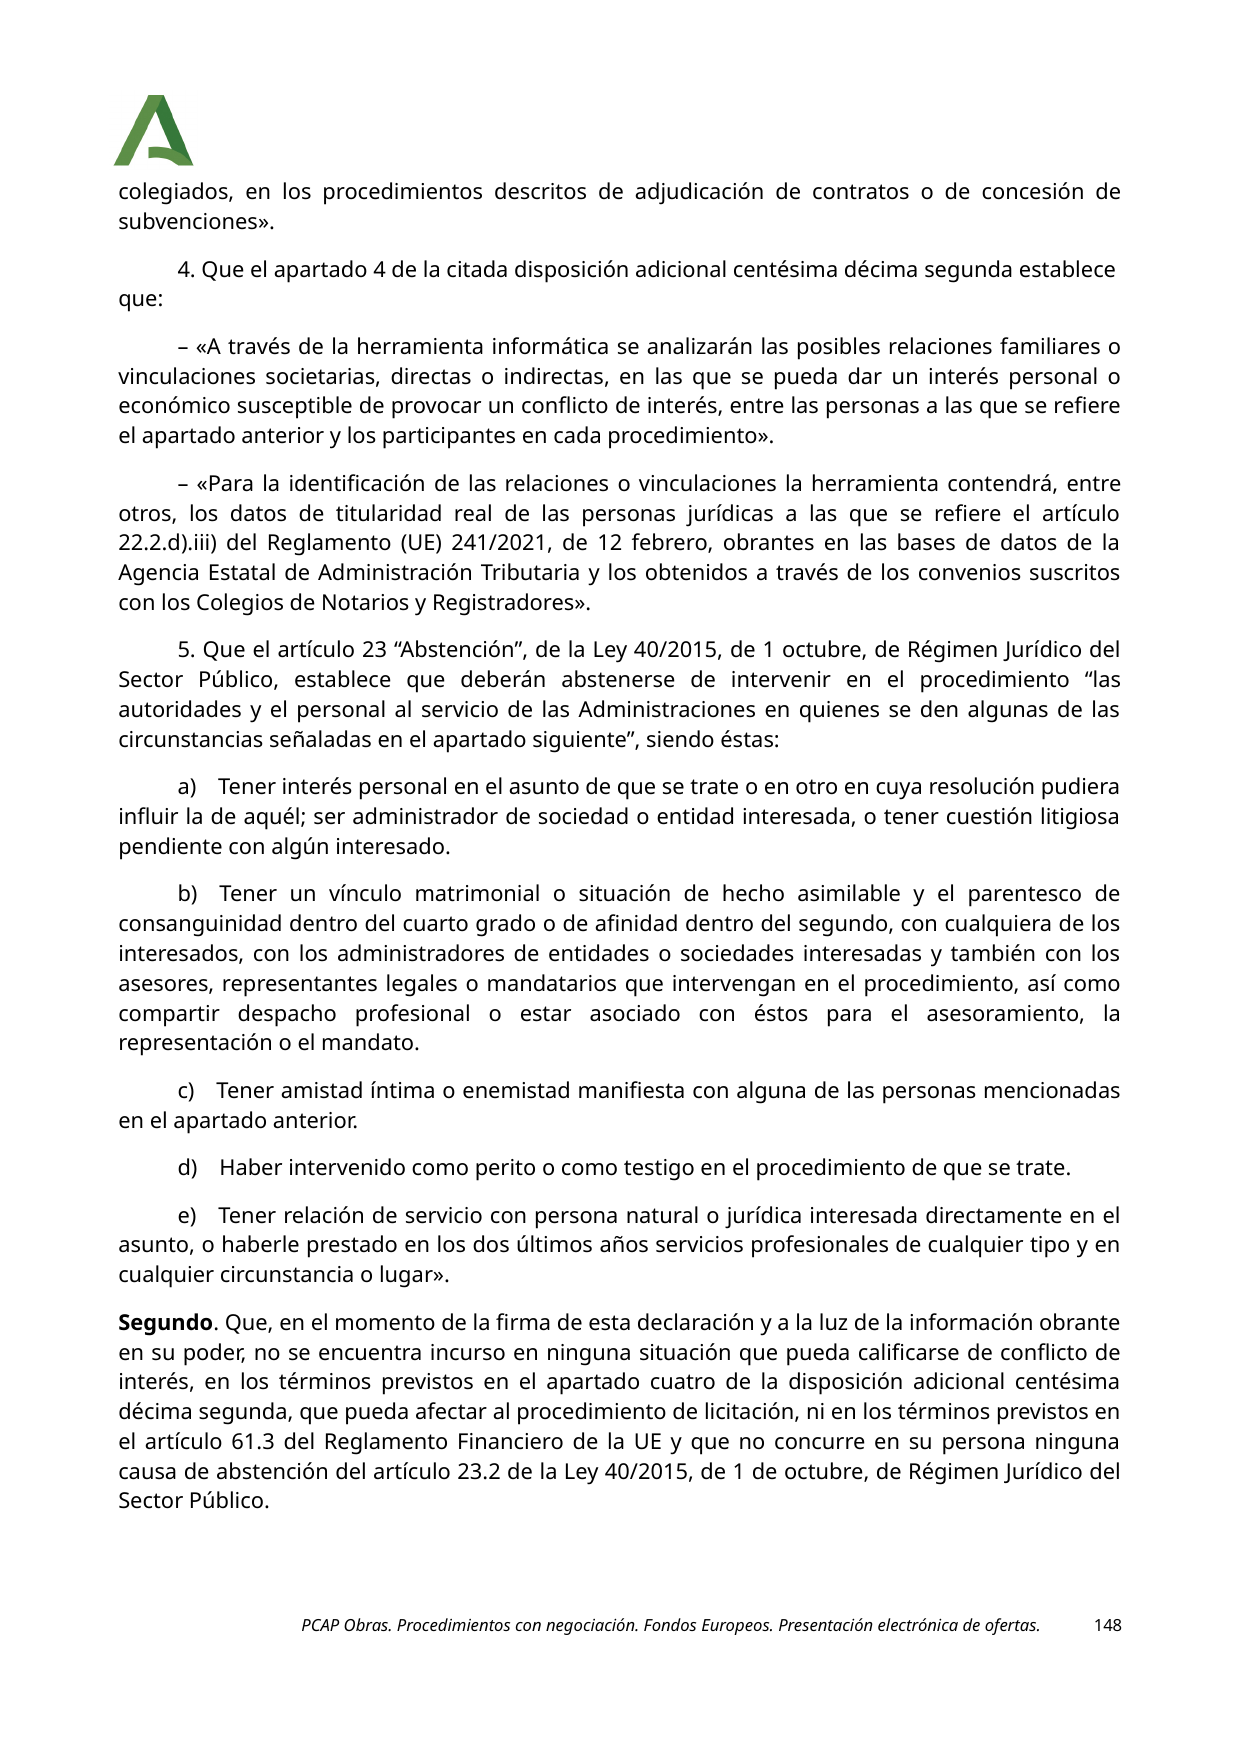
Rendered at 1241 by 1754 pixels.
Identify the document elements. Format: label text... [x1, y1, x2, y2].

picture [109, 90, 198, 170]
text a) Tener interés personal en el asunto de que se trate o en otro en cuya resolución pudiera influir la de aquél; ser administrador de sociedad o entidad interesada, o tener cuestión litigiosa pendiente con algún interesado. [118, 771, 1122, 861]
text 4. Que el apartado 4 de la citada disposición adicional centésima décima segunda establece que: [118, 254, 1122, 313]
text – «A través de la herramienta informática se analizarán las posibles relaciones familiares o vinculaciones societarias, directas o indirectas, en las que se pueda dar un interés personal o económico susceptible de provocar un conflicto de interés, entre las personas a las que se refiere el apartado anterior y los participantes en cada procedimiento». [118, 331, 1122, 450]
text b) Tener un vínculo matrimonial o situación de hecho asimilable y el parentesco de consanguinidad dentro del cuarto grado o de afinidad dentro del segundo, con cualquiera de los interesados, con los administradores de entidades o sociedades interesadas y también con los asesores, representantes legales o mandatarios que intervengan en el procedimiento, así como compartir despacho profesional o estar asociado con éstos para el asesoramiento, la representación o el mandato. [118, 878, 1122, 1057]
text – «Para la identificación de las relaciones o vinculaciones la herramienta contendrá, entre otros, los datos de titularidad real de las personas jurídicas a las que se refiere el artículo 22.2.d).iii) del Reglamento (UE) 241/2021, de 12 febrero, obrantes en las bases de datos de la Agencia Estatal de Administración Tributaria y los obtenidos a través de los convenios suscritos con los Colegios de Notarios y Registradores». [118, 468, 1122, 617]
text 5. Que el artículo 23 “Abstención”, de la Ley 40/2015, de 1 octubre, de Régimen Jurídico del Sector Público, establece que deberán abstenerse de intervenir en el procedimiento “las autoridades y el personal al servicio de las Administraciones en quienes se den algunas de las circunstancias señaladas en el apartado siguiente”, siendo éstas: [118, 634, 1122, 754]
text d) Haber intervenido como perito o como testigo en el procedimiento de que se trate. [118, 1152, 1122, 1182]
text c) Tener amistad íntima o enemistad manifiesta con alguna de las personas mencionadas en el apartado anterior. [118, 1075, 1122, 1134]
text colegiados, en los procedimientos descritos de adjudicación de contratos o de concesión de subvenciones». [118, 176, 1122, 236]
text Segundo. Que, en el momento de la firma de esta declaración y a la luz de la información obrante en su poder, no se encuentra incurso en ninguna situación que pueda calificarse de conflicto de interés, en los términos previstos en el apartado cuatro de la disposición adicional centésima décima segunda, que pueda afectar al procedimiento de licitación, ni en los términos previstos en el artículo 61.3 del Reglamento Financiero de la UE y que no concurre en su persona ninguna causa de abstención del artículo 23.2 de la Ley 40/2015, de 1 de octubre, de Régimen Jurídico del Sector Público. [118, 1307, 1122, 1515]
text e) Tener relación de servicio con persona natural o jurídica interesada directamente en el asunto, o haberle prestado en los dos últimos años servicios profesionales de cualquier tipo y en cualquier circunstancia o lugar». [118, 1200, 1122, 1289]
